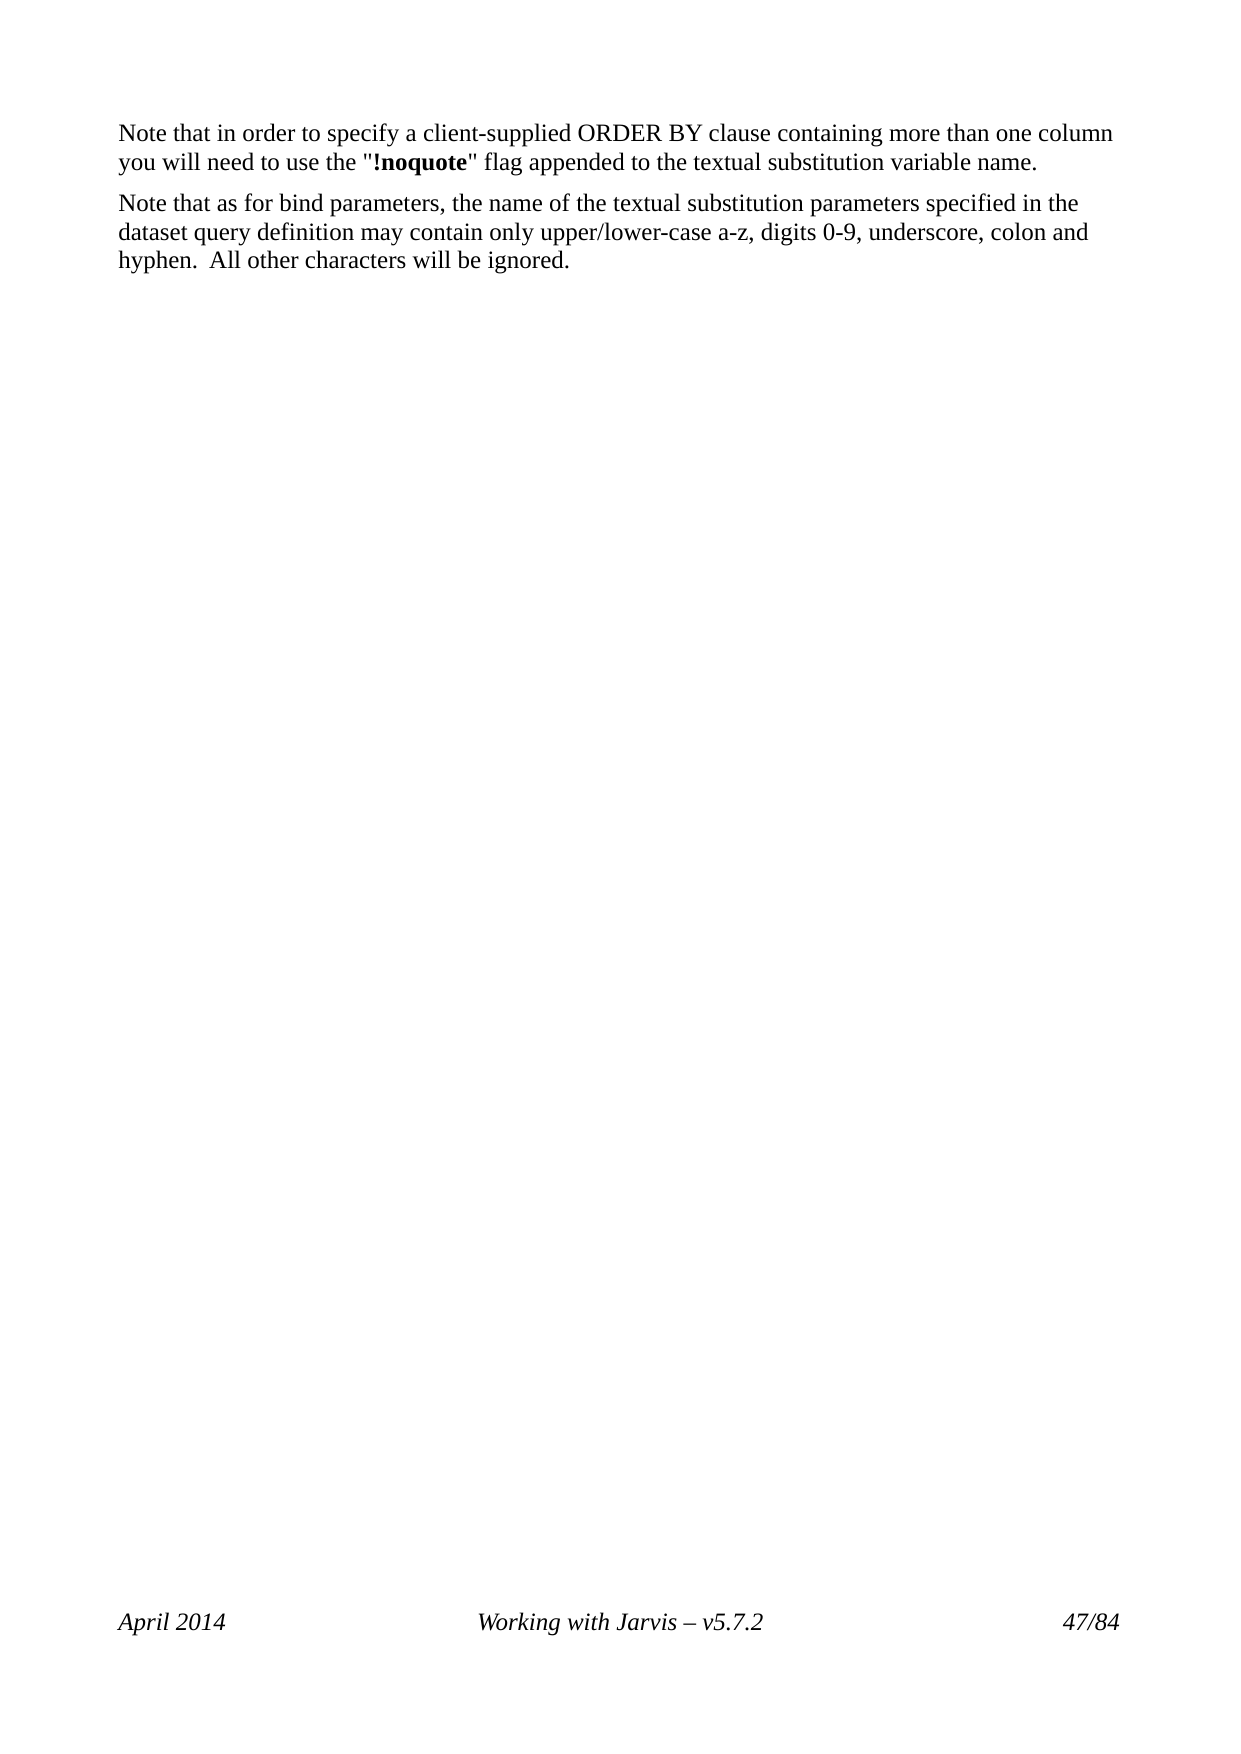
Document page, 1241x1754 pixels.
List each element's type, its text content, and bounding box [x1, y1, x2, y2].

text Note that in order to specify a client-supplied ORDER BY clause containing more than one column you will need to use the "!noquote" flag appended to the textual substitution variable name. [118, 118, 1122, 176]
text Note that as for bind parameters, the name of the textual substitution parameters specified in the dataset query definition may contain only upper/lower-case a-z, digits 0-9, underscore, colon and hyphen. All other characters will be ignored. [118, 188, 1122, 274]
